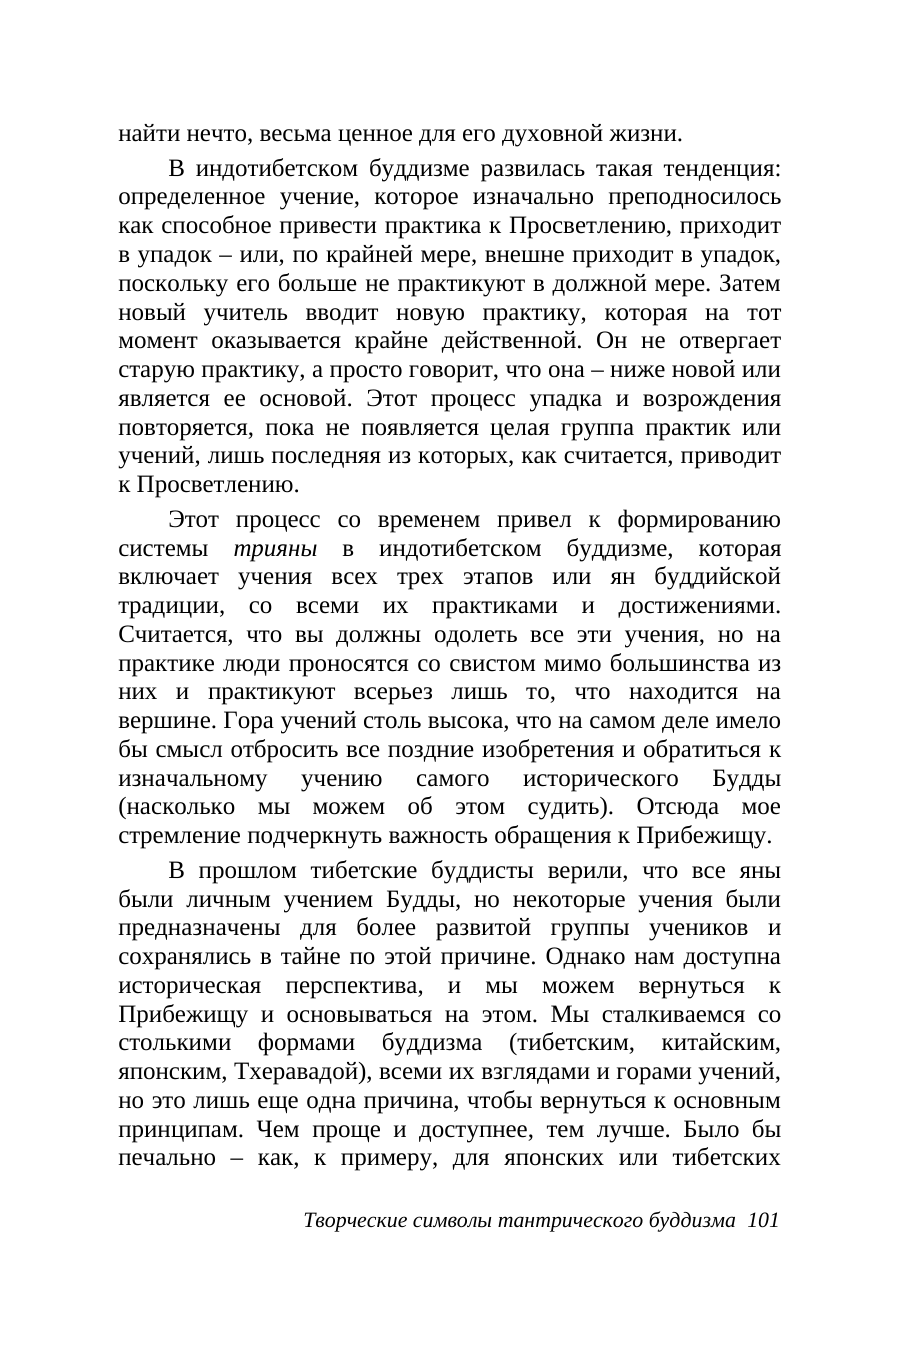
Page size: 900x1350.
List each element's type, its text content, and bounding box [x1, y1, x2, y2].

text В прошлом тибетские буддисты верили, что все яны были личным учением Будды, но некоторые учения были предназначены для более развитой группы учеников и сохранялись в тайне по этой причине. Однако нам доступна историческая перспектива, и мы можем вернуться к Прибежищу и основываться на этом. Мы сталкиваемся со столькими формами буддизма (тибетским, китайским, японским, Тхеравадой), всеми их взглядами и горами учений, но это лишь еще одна причина, чтобы вернуться к основным принципам. Чем проще и доступнее, тем лучше. Было бы печально – как, к примеру, для японских или тибетских [118, 855, 782, 1171]
text найти нечто, весьма ценное для его духовной жизни. [118, 118, 782, 147]
text В индотибетском буддизме развилась такая тенденция: определенное учение, которое изначально преподносилось как способное привести практика к Просветлению, приходит в упадок – или, по крайней мере, внешне приходит в упадок, поскольку его больше не практикуют в должной мере. Затем новый учитель вводит новую практику, которая на тот момент оказывается крайне действенной. Он не отвергает старую практику, а просто говорит, что она – ниже новой или является ее основой. Этот процесс упадка и возрождения повторяется, пока не появляется целая группа практик или учений, лишь последняя из которых, как считается, приводит к Просветлению. [118, 153, 782, 498]
text Этот процесс со временем привел к формированию системы трияны в индотибетском буддизме, которая включает учения всех трех этапов или ян буддийской традиции, со всеми их практиками и достижениями. Считается, что вы должны одолеть все эти учения, но на практике люди проносятся со свистом мимо большинства из них и практикуют всерьез лишь то, что находится на вершине. Гора учений столь высока, что на самом деле имело бы смысл отбросить все поздние изобретения и обратиться к изначальному учению самого исторического Будды (насколько мы можем об этом судить). Отсюда мое стремление подчеркнуть важность обращения к Прибежищу. [118, 504, 782, 849]
